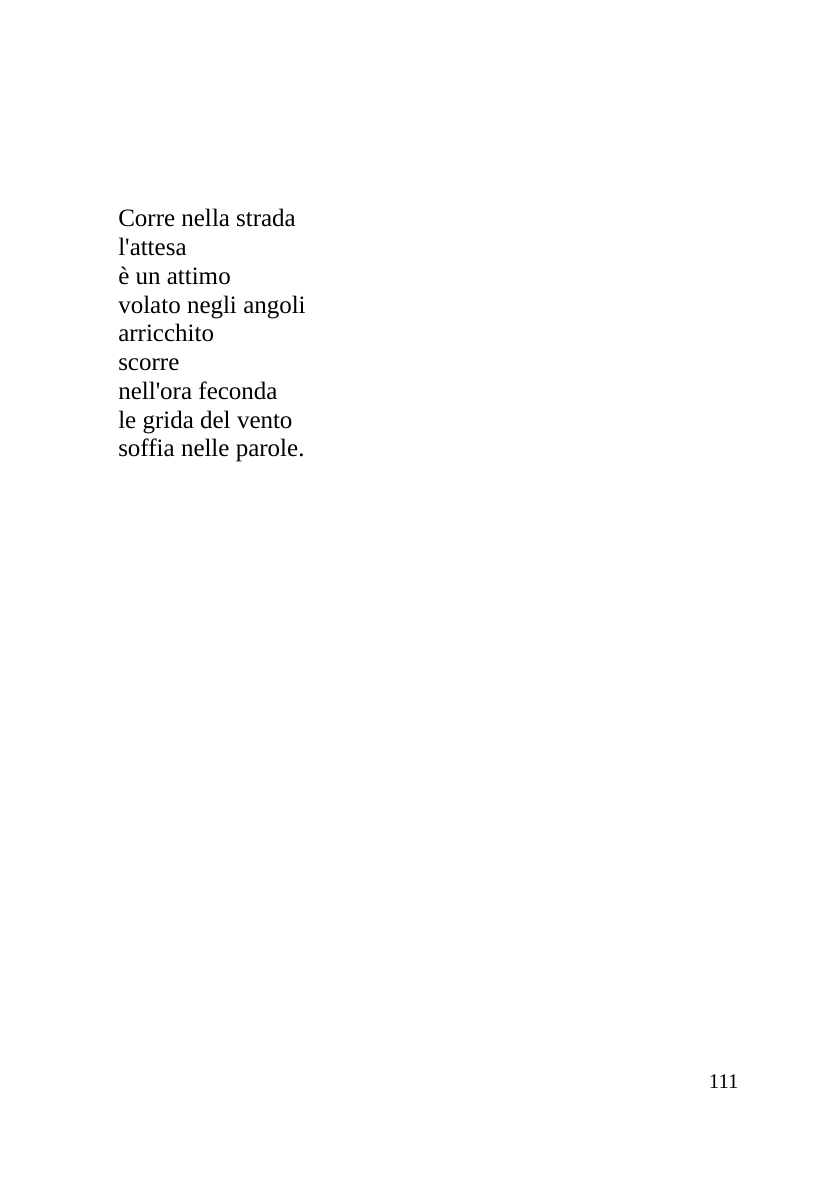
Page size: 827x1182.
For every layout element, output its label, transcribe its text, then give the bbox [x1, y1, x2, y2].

text arricchito [88, 318, 738, 347]
text Corre nella strada [88, 203, 738, 232]
text l'attesa [88, 232, 738, 261]
text le grida del vento [88, 405, 738, 433]
text scorre [88, 347, 738, 376]
text è un attimo [88, 261, 738, 290]
text nell'ora feconda [88, 376, 738, 405]
text soffia nelle parole. [88, 433, 738, 462]
text volato negli angoli [88, 290, 738, 318]
